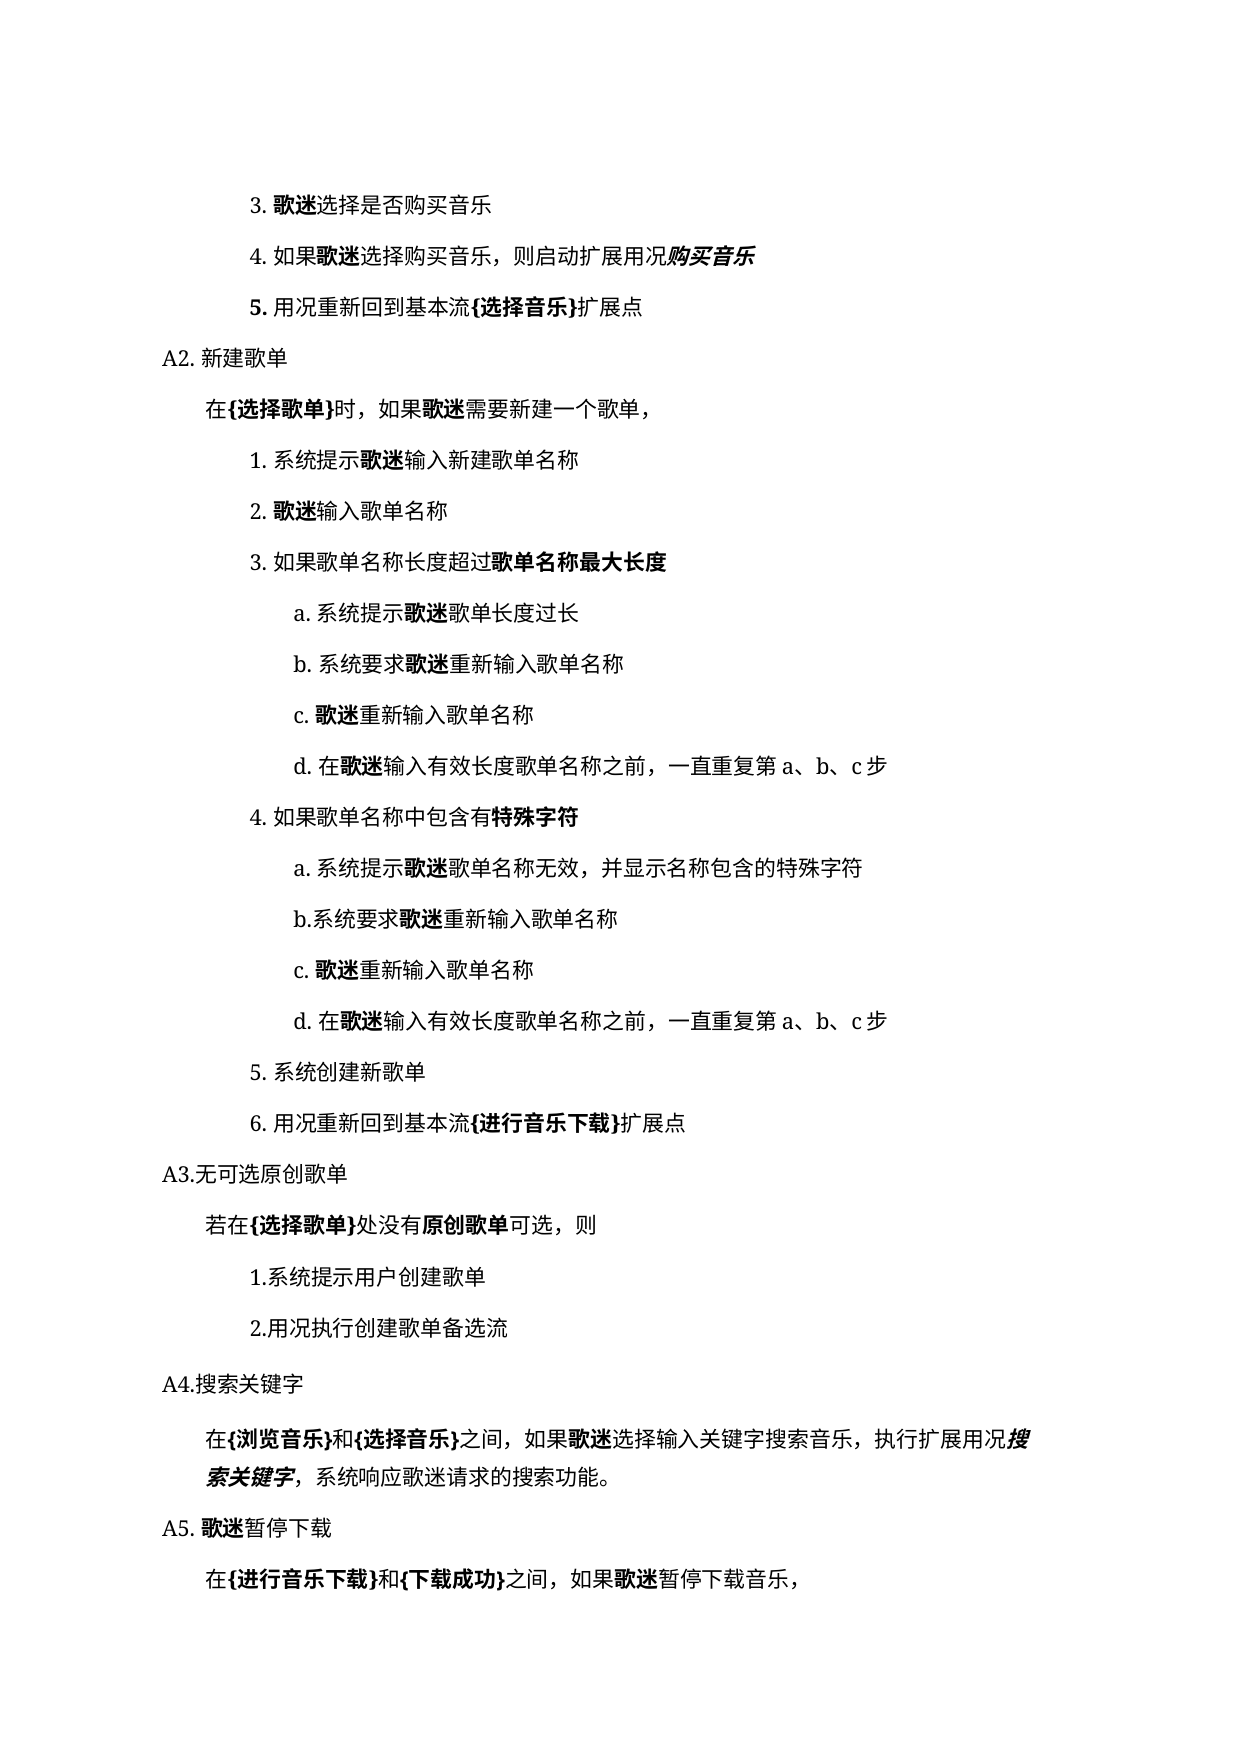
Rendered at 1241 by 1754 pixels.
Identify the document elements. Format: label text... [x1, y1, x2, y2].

text b.系统要求歌迷重新输入歌单名称 [118, 902, 1122, 934]
text A3.无可选原创歌单 [118, 1157, 1122, 1189]
text 3. 如果歌单名称长度超过歌单名称最大长度 [118, 545, 1122, 577]
text A2. 新建歌单 [118, 341, 1122, 372]
text 若在{选择歌单}处没有原创歌单可选，则 [118, 1208, 1122, 1240]
text 5. 用况重新回到基本流{选择音乐}扩展点 [118, 290, 1122, 321]
text a. 系统提示歌迷歌单长度过长 [118, 596, 1122, 628]
text 在{选择歌单}时，如果歌迷需要新建一个歌单， [118, 392, 1122, 423]
text a. 系统提示歌迷歌单名称无效，并显示名称包含的特殊字符 [118, 851, 1122, 883]
text 5. 系统创建新歌单 [118, 1055, 1122, 1087]
text d. 在歌迷输入有效长度歌单名称之前，一直重复第a、b、c步 [118, 1004, 1122, 1036]
text 1. 系统提示歌迷输入新建歌单名称 [118, 443, 1122, 474]
text c. 歌迷重新输入歌单名称 [118, 953, 1122, 985]
text 3. 歌迷选择是否购买音乐 [118, 188, 1122, 219]
text 在{浏览音乐}和{选择音乐}之间，如果歌迷选择输入关键字搜索音乐，执行扩展用况搜 索关键字，系统响应歌迷请求的搜索功能。 [118, 1422, 1122, 1492]
text 6. 用况重新回到基本流{进行音乐下载}扩展点 [118, 1106, 1122, 1138]
text 4. 如果歌迷选择购买音乐，则启动扩展用况购买音乐 [118, 239, 1122, 270]
text 4. 如果歌单名称中包含有特殊字符 [118, 800, 1122, 832]
text 在{进行音乐下载}和{下载成功}之间，如果歌迷暂停下载音乐， [118, 1562, 1122, 1594]
text 2. 歌迷输入歌单名称 [118, 494, 1122, 526]
text A4.搜索关键字 [118, 1362, 1122, 1401]
text 1.系统提示用户创建歌单 [118, 1259, 1122, 1291]
text 2.用况执行创建歌单备选流 [118, 1311, 1122, 1342]
text d. 在歌迷输入有效长度歌单名称之前，一直重复第a、b、c步 [118, 749, 1122, 781]
text A5. 歌迷暂停下载 [118, 1511, 1122, 1543]
text c. 歌迷重新输入歌单名称 [118, 698, 1122, 730]
text b. 系统要求歌迷重新输入歌单名称 [118, 647, 1122, 679]
